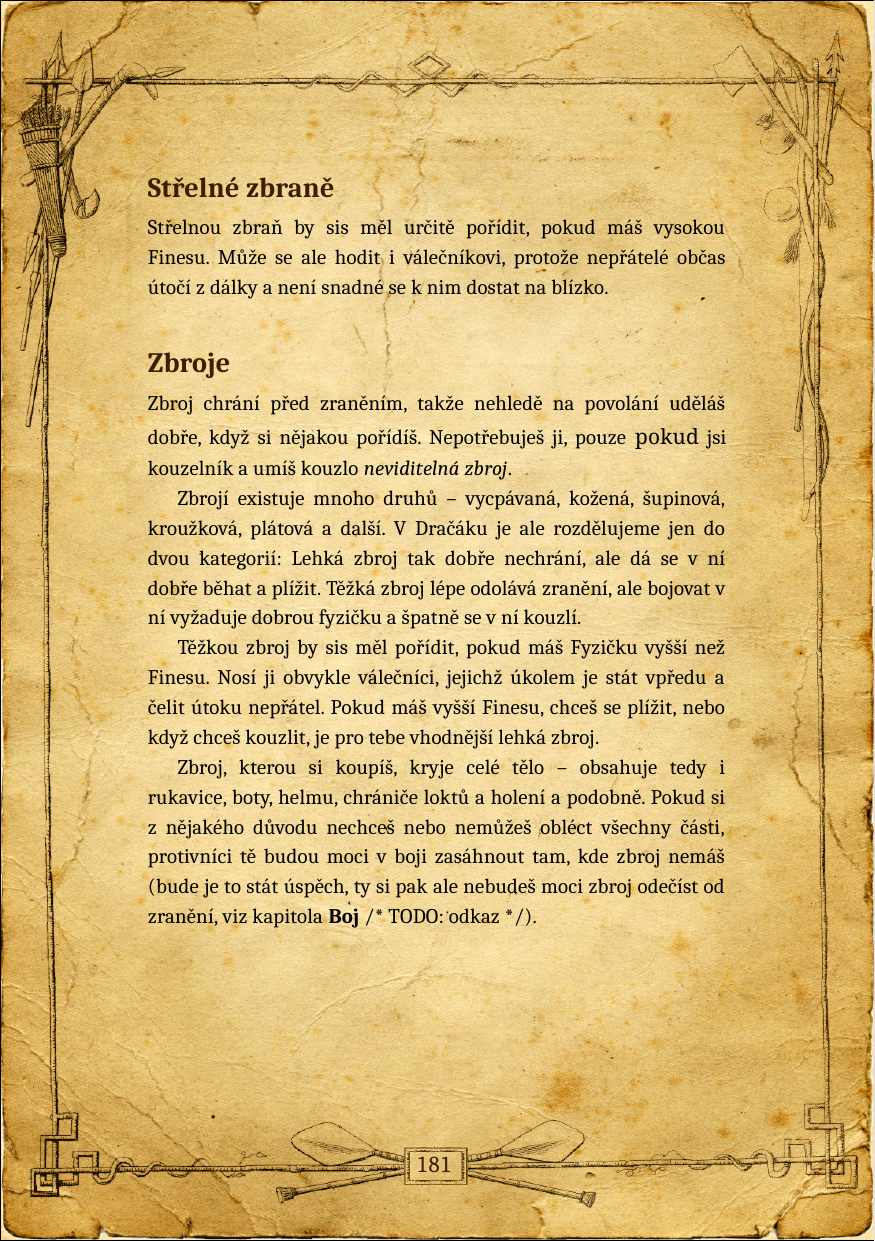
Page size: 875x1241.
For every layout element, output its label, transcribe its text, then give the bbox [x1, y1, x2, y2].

text Zbroj chrání před zraněním, takže nehledě na povolání uděláš dobře, když si nějakou pořídíš. Nepotřebuješ ji, pouze pokud jsi kouzelník a umíš kouzlo neviditelná zbroj. Zbrojí existuje mnoho druhů – vycpávaná, kožená, šupinová, kroužková, plátová a další. V Dračáku je ale rozdělujeme jen do dvou kategorií: Lehká zbroj tak dobře nechrání, ale dá se v ní dobře běhat a plížit. Těžká zbroj lépe odolává zranění, ale bojovat v ní vyžaduje dobrou fyzičku a špatně se v ní kouzlí. Těžkou zbroj by sis měl pořídit, pokud máš Fyzičku vyšší než Finesu. Nosí ji obvykle válečníci, jejichž úkolem je stát vpředu a čelit útoku nepřátel. Pokud máš vyšší Finesu, chceš se plížit, nebo když chceš kouzlit, je pro tebe vhodnější lehká zbroj. Zbroj, kterou si koupíš, kryje celé tělo – obsahuje tedy i rukavice, boty, helmu, chrániče loktů a holení a podobně. Pokud si z nějakého důvodu nechceš nebo nemůžeš obléct všechny části, protivníci tě budou moci v boji zasáhnout tam, kde zbroj nemáš (bude je to stát úspěch, ty si pak ale nebudeš moci zbroj odečíst od zranění, viz kapitola Boj /* TODO: odkaz */). [148, 391, 726, 929]
subtitle Střelné zbraně [148, 172, 726, 204]
text Střelnou zbraň by sis měl určitě pořídit, pokud máš vysokou Finesu. Může se ale hodit i válečníkovi, protože nepřátelé občas útočí z dálky a není snadné se k nim dostat na blízko. [148, 216, 726, 300]
subtitle Zbroje [148, 347, 726, 379]
picture [1, 1, 874, 1240]
